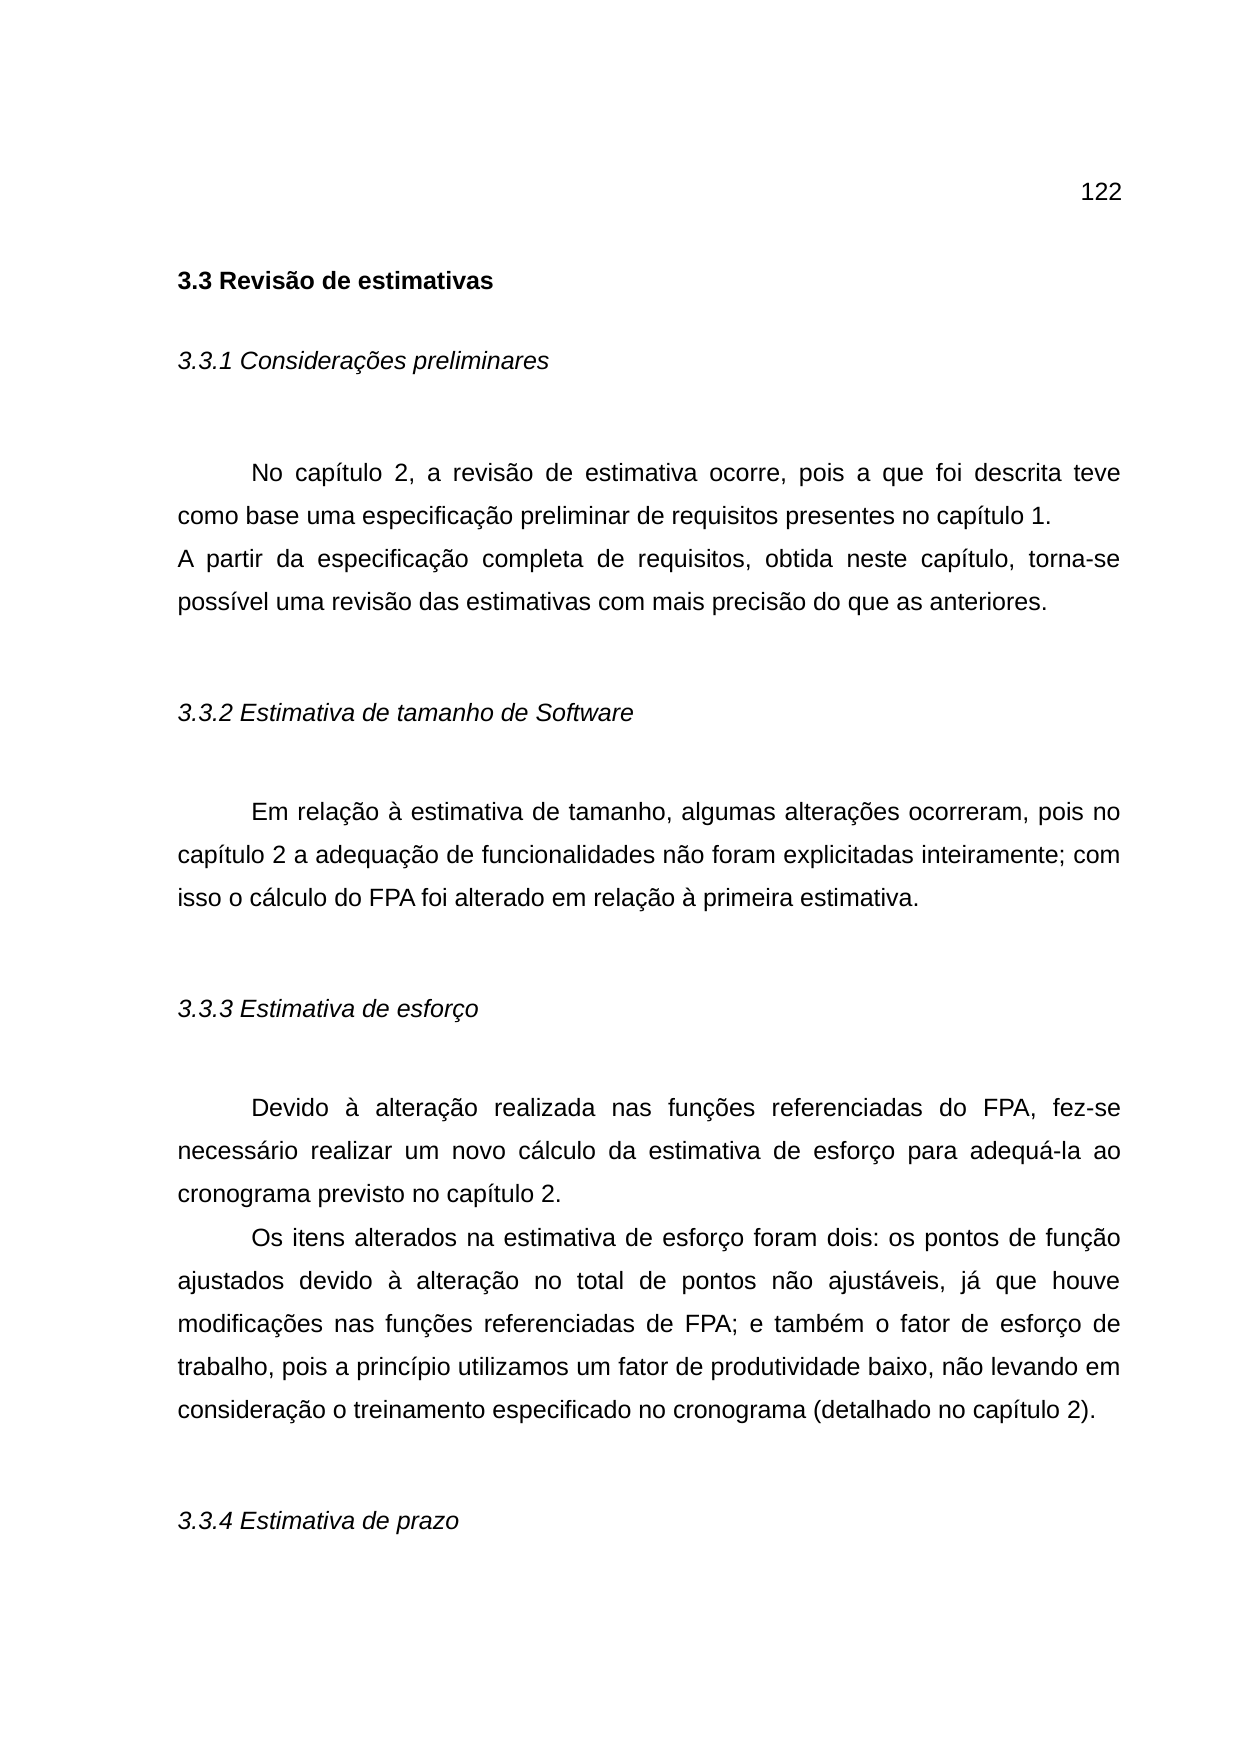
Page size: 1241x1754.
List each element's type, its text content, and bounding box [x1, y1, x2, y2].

subtitle 3.3.4 Estimativa de prazo [177, 1506, 1122, 1535]
text Os itens alterados na estimativa de esforço foram dois: os pontos de função ajustados devido à alteração no total de pontos não ajustáveis, já que houve modificações nas funções referenciadas de FPA; e também o fator de esforço de trabalho, pois a princípio utilizamos um fator de produtividade baixo, não levando em consideração o treinamento especificado no cronograma (detalhado no capítulo 2). [177, 1223, 1122, 1424]
subtitle 3.3.3 Estimativa de esforço [177, 994, 1122, 1023]
subtitle 3.3 Revisão de estimativas [177, 266, 1122, 294]
subtitle 3.3.2 Estimativa de tamanho de Software [177, 698, 1122, 727]
text Em relação à estimativa de tamanho, algumas alterações ocorreram, pois no capítulo 2 a adequação de funcionalidades não foram explicitadas inteiramente; com isso o cálculo do FPA foi alterado em relação à primeira estimativa. [177, 797, 1122, 912]
text A partir da especificação completa de requisitos, obtida neste capítulo, torna-se possível uma revisão das estimativas com mais precisão do que as anteriores. [177, 544, 1122, 616]
subtitle 3.3.1 Considerações preliminares [177, 346, 1122, 375]
text Devido à alteração realizada nas funções referenciadas do FPA, fez-se necessário realizar um novo cálculo da estimativa de esforço para adequá-la ao cronograma previsto no capítulo 2. [177, 1093, 1122, 1208]
text No capítulo 2, a revisão de estimativa ocorre, pois a que foi descrita teve como base uma especificação preliminar de requisitos presentes no capítulo 1. [177, 458, 1122, 529]
